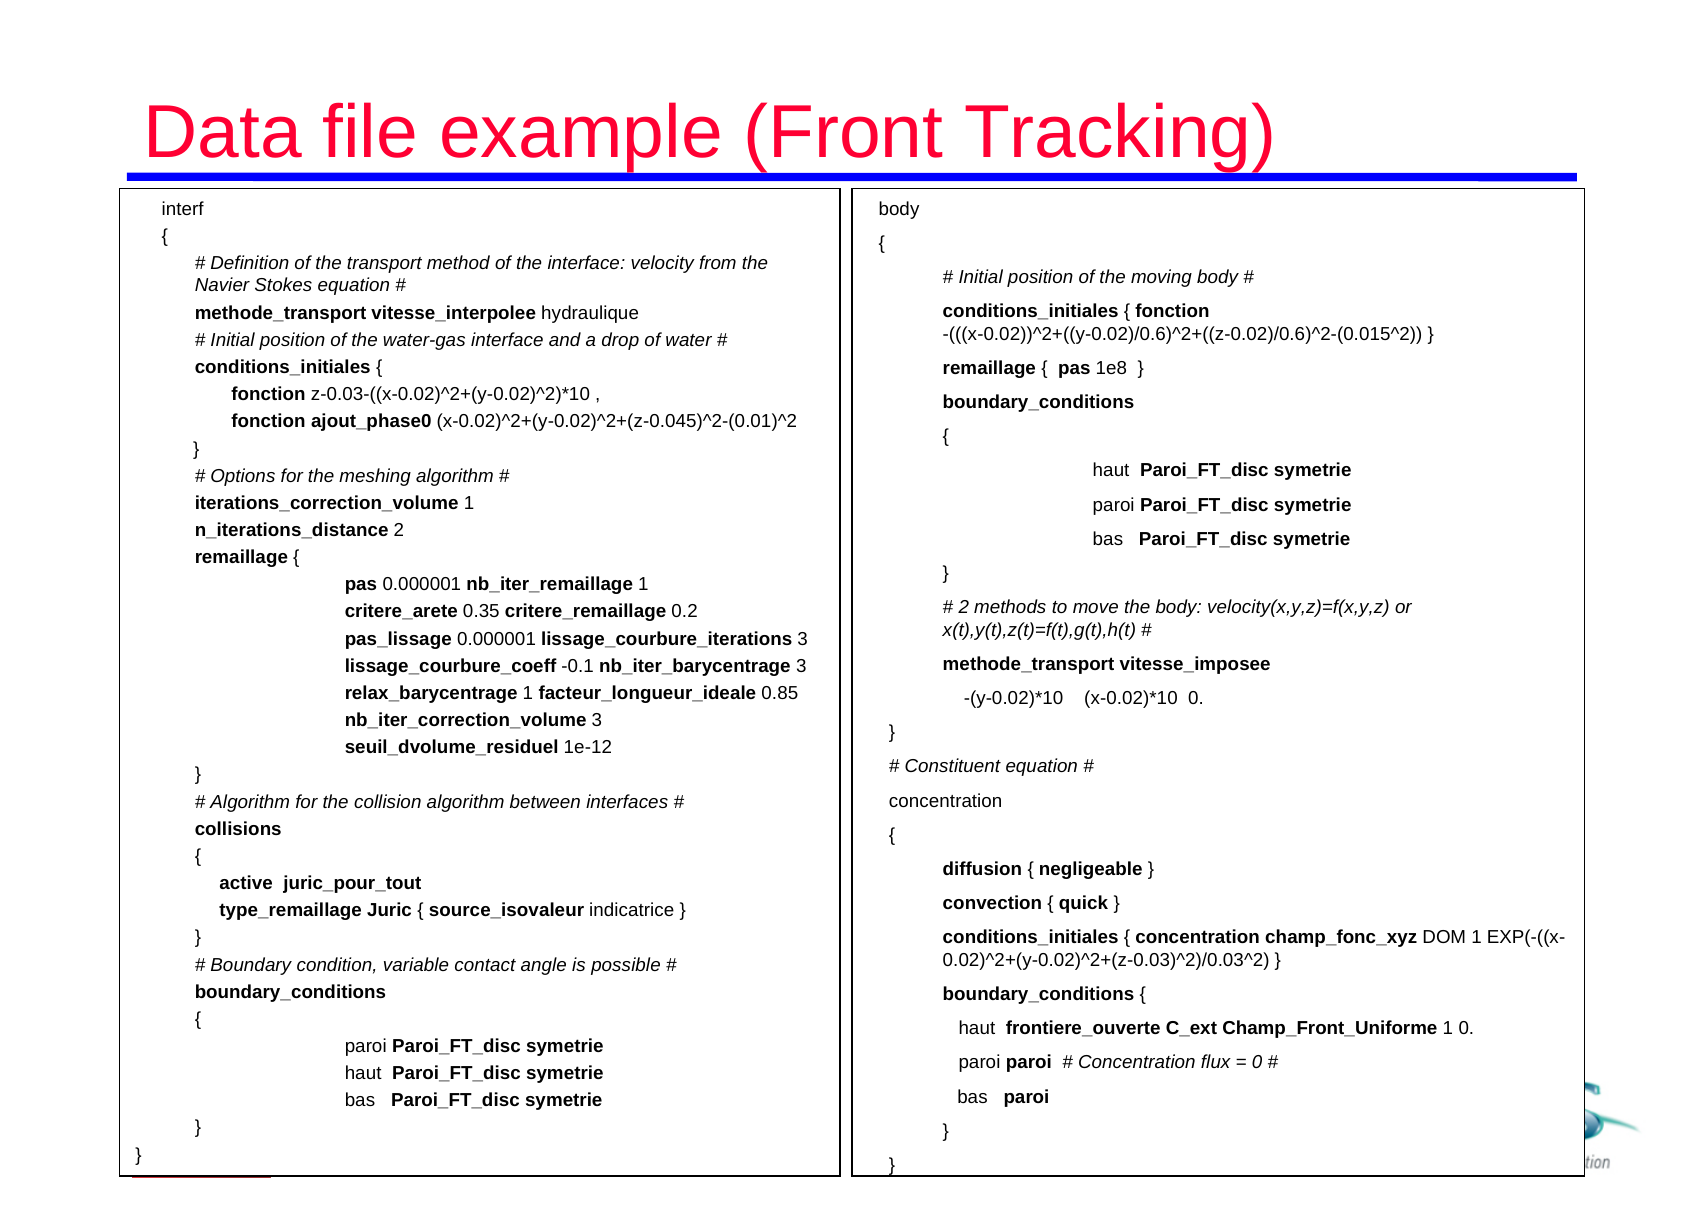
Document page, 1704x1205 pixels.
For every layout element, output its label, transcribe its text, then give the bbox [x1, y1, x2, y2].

text_box interf { # Definition of the transport method of the interface: velocity from the Navier Stokes equation # methode_transport vitesse_interpolee hydraulique # Initial position of the water-gas interface and a drop of water # conditions_initiales { fonction z-0.03-((x-0.02)^2+(y-0.02)^2)*10 , fonction ajout_phase0 (x-0.02)^2+(y-0.02)^2+(z-0.045)^2-(0.01)^2 } # Options for the meshing algorithm # iterations_correction_volume 1 n_iterations_distance 2 remaillage { pas 0.000001 nb_iter_remaillage 1 critere_arete 0.35 critere_remaillage 0.2 pas_lissage 0.000001 lissage_courbure_iterations 3 lissage_courbure_coeff -0.1 nb_iter_barycentrage 3 relax_barycentrage 1 facteur_longueur_ideale 0.85 nb_iter_correction_volume 3 seuil_dvolume_residuel 1e-12 } # Algorithm for the collision algorithm between interfaces # collisions { active juric_pour_tout type_remaillage Juric { source_isovaleur indicatrice } } # Boundary condition, variable contact angle is possible # boundary_conditions { paroi Paroi_FT_disc symetrie haut Paroi_FT_disc symetrie bas Paroi_FT_disc symetrie } } [119, 188, 841, 1176]
text_box body { # Initial position of the moving body # conditions_initiales { fonction -(((x-0.02))^2+((y-0.02)/0.6)^2+((z-0.02)/0.6)^2-(0.015^2)) } remaillage { pas 1e8 } boundary_conditions { haut Paroi_FT_disc symetrie paroi Paroi_FT_disc symetrie bas Paroi_FT_disc symetrie } # 2 methods to move the body: velocity(x,y,z)=f(x,y,z) or x(t),y(t),z(t)=f(t),g(t),h(t) # methode_transport vitesse_imposee -(y-0.02)*10 (x-0.02)*10 0. } # Constituent equation # concentration { diffusion { negligeable } convection { quick } conditions_initiales { concentration champ_fonc_xyz DOM 1 EXP(-((x-0.02)^2+(y-0.02)^2+(z-0.03)^2)/0.03^2) } boundary_conditions { haut frontiere_ouverte C_ext Champ_Front_Uniforme 1 0. paroi paroi # Concentration flux = 0 # bas paroi } } [852, 188, 1585, 1176]
title Data file example (Front Tracking) [127, 39, 1577, 215]
picture [1423, 1072, 1648, 1179]
